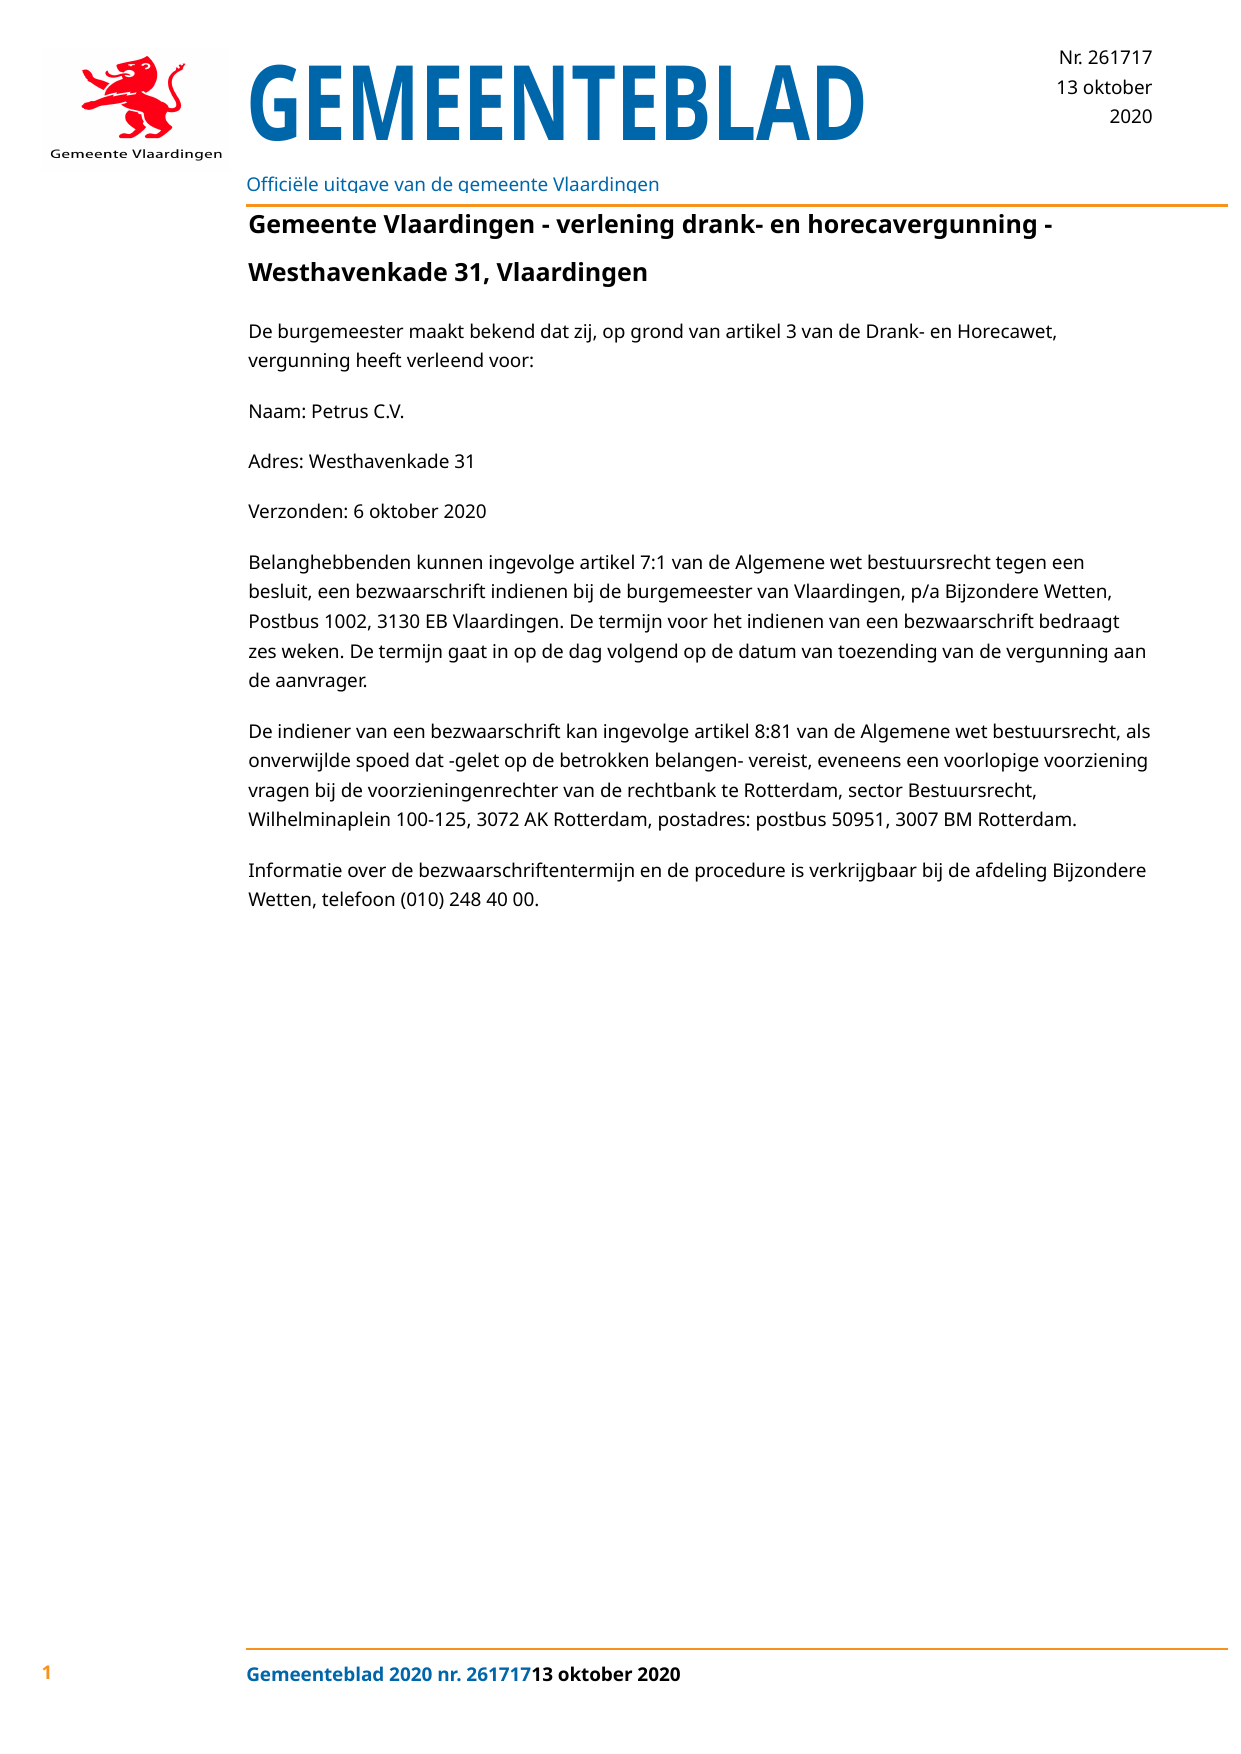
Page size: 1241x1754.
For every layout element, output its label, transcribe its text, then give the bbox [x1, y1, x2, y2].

text Informatie over de bezwaarschriftentermijn en de procedure is verkrijgbaar bij de afdeling Bijzondere Wetten, telefoon (010) 248 40 00. [248, 857, 1152, 912]
text De indiener van een bezwaarschrift kan ingevolge artikel 8:81 van de Algemene wet bestuursrecht, als onverwijlde spoed dat -gelet op de betrokken belangen- vereist, eveneens een voorlopige voorziening vragen bij de voorzieningenrechter van de rechtbank te Rotterdam, sector Bestuursrecht, Wilhelminaplein 100-125, 3072 AK Rotterdam, postadres: postbus 50951, 3007 BM Rotterdam. [248, 718, 1152, 832]
text Gemeente Vlaardingen - verlening drank- en horecavergunning - Westhavenkade 31, Vlaardingen [248, 207, 1152, 288]
text Verzonden: 6 oktober 2020 [248, 499, 1152, 524]
text Naam: Petrus C.V. [248, 398, 1152, 424]
picture [41, 47, 231, 172]
text Adres: Westhavenkade 31 [248, 448, 1152, 474]
text Belanghebbenden kunnen ingevolge artikel 7:1 van de Algemene wet bestuursrecht tegen een besluit, een bezwaarschrift indienen bij de burgemeester van Vlaardingen, p/a Bijzondere Wetten, Postbus 1002, 3130 EB Vlaardingen. De termijn voor het indienen van een bezwaarschrift bedraagt zes weken. De termijn gaat in op de dag volgend op de datum van toezending van de vergunning aan de aanvrager. [248, 549, 1152, 693]
text De burgemeester maakt bekend dat zij, op grond van artikel 3 van de Drank- en Horecawet, vergunning heeft verleend voor: [248, 318, 1152, 373]
